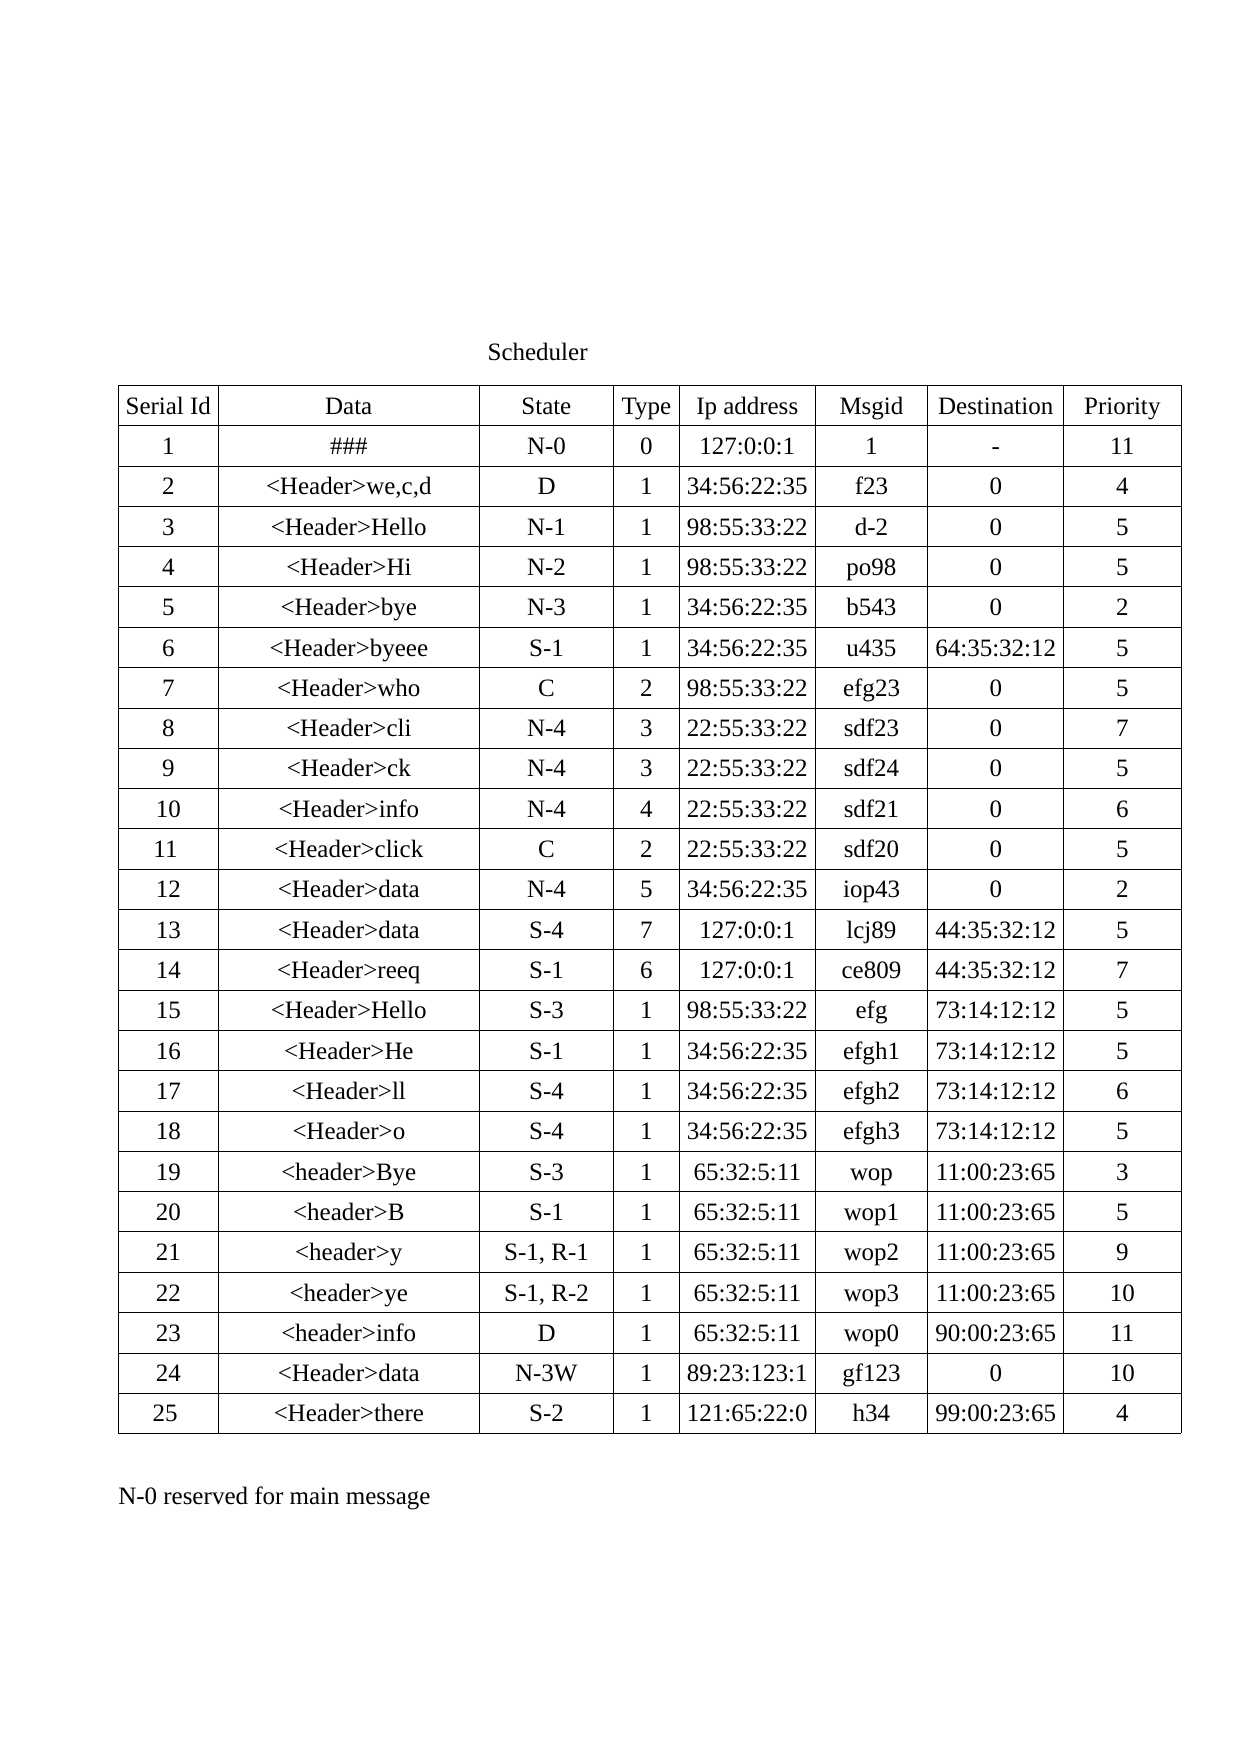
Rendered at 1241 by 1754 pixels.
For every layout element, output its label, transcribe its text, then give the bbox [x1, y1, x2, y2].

table_cell S-1, R-1 [480, 1232, 613, 1272]
table_cell 6 [614, 950, 679, 989]
table_cell C [480, 668, 613, 707]
table_cell <Header>reeq [219, 950, 479, 989]
table_cell 11:00:23:65 [928, 1232, 1063, 1272]
table_cell 4 [1064, 467, 1181, 506]
table_header Serial Id [119, 386, 218, 425]
table_cell 1 [614, 1273, 679, 1312]
table_cell h34 [816, 1394, 927, 1433]
table_cell 7 [614, 910, 679, 949]
table_cell 5 [1064, 668, 1181, 707]
table_cell 1 [614, 467, 679, 506]
table_header Destination [928, 386, 1063, 425]
table_cell sdf23 [816, 709, 927, 748]
table_cell b543 [816, 587, 927, 627]
table_cell wop1 [816, 1192, 927, 1231]
table_cell 7 [1064, 709, 1181, 748]
table_cell 1 [816, 426, 927, 466]
table_cell efg23 [816, 668, 927, 707]
table_cell S-2 [480, 1394, 613, 1433]
table_cell 22:55:33:22 [680, 749, 815, 788]
table_cell 22:55:33:22 [680, 789, 815, 828]
table_cell 5 [1064, 749, 1181, 788]
table_cell wop3 [816, 1273, 927, 1312]
table_cell 0 [928, 547, 1063, 586]
table_cell 34:56:22:35 [680, 467, 815, 506]
table_cell 18 [119, 1112, 218, 1151]
table_cell <Header>who [219, 668, 479, 707]
table_cell 23 [119, 1313, 218, 1352]
table_cell efgh2 [816, 1071, 927, 1111]
table_cell 5 [1064, 547, 1181, 586]
table_cell <Header>data [219, 1354, 479, 1393]
table_cell <Header>byeee [219, 628, 479, 667]
table_cell 11 [1064, 426, 1181, 466]
table_cell 34:56:22:35 [680, 1031, 815, 1070]
table_cell 44:35:32:12 [928, 950, 1063, 989]
table_cell u435 [816, 628, 927, 667]
table_cell 1 [119, 426, 218, 466]
table_cell 2 [614, 668, 679, 707]
table_cell 1 [614, 1192, 679, 1231]
table_cell 65:32:5:11 [680, 1192, 815, 1231]
table_cell 9 [119, 749, 218, 788]
table_cell 5 [1064, 910, 1181, 949]
table_cell 73:14:12:12 [928, 991, 1063, 1030]
table_cell <Header>ck [219, 749, 479, 788]
table_cell 9 [1064, 1232, 1181, 1272]
table_header Ip address [680, 386, 815, 425]
table_cell 34:56:22:35 [680, 1071, 815, 1111]
table_cell 25 [119, 1394, 218, 1433]
table_cell iop43 [816, 870, 927, 909]
table_cell 4 [614, 789, 679, 828]
table_cell 34:56:22:35 [680, 587, 815, 627]
table_cell 0 [928, 507, 1063, 546]
table_cell 73:14:12:12 [928, 1071, 1063, 1111]
table_cell <Header>ll [219, 1071, 479, 1111]
table_cell 64:35:32:12 [928, 628, 1063, 667]
table_cell 5 [1064, 829, 1181, 869]
table_cell 98:55:33:22 [680, 991, 815, 1030]
table_cell 0 [928, 829, 1063, 869]
table_cell <Header>we,c,d [219, 467, 479, 506]
table_cell 15 [119, 991, 218, 1030]
table_header Msgid [816, 386, 927, 425]
table_cell 11 [1064, 1313, 1181, 1352]
table_cell 2 [614, 829, 679, 869]
table_header Type [614, 386, 679, 425]
table_cell 0 [928, 870, 1063, 909]
table_cell 65:32:5:11 [680, 1273, 815, 1312]
table_cell <Header>Hello [219, 991, 479, 1030]
table_cell <Header>there [219, 1394, 479, 1433]
text N-0 reserved for main message [118, 1481, 1122, 1509]
table_cell lcj89 [816, 910, 927, 949]
table_cell 1 [614, 1232, 679, 1272]
table_cell 5 [1064, 628, 1181, 667]
table_cell 10 [1064, 1273, 1181, 1312]
table_cell 6 [1064, 789, 1181, 828]
table_cell 17 [119, 1071, 218, 1111]
table_cell 0 [928, 709, 1063, 748]
table_cell 98:55:33:22 [680, 668, 815, 707]
table_cell 6 [1064, 1071, 1181, 1111]
table_cell 89:23:123:1 [680, 1354, 815, 1393]
table_cell 34:56:22:35 [680, 870, 815, 909]
table_cell efgh1 [816, 1031, 927, 1070]
table_cell 1 [614, 547, 679, 586]
table_cell 24 [119, 1354, 218, 1393]
table_cell 2 [1064, 587, 1181, 627]
table_cell N-4 [480, 749, 613, 788]
table_cell S-1 [480, 950, 613, 989]
table_cell 22 [119, 1273, 218, 1312]
table_cell 65:32:5:11 [680, 1152, 815, 1191]
table_cell 1 [614, 587, 679, 627]
table_cell N-2 [480, 547, 613, 586]
table_cell 121:65:22:0 [680, 1394, 815, 1433]
text Scheduler [118, 337, 1122, 366]
table_cell 1 [614, 1394, 679, 1433]
table_cell <header>info [219, 1313, 479, 1352]
table_cell ce809 [816, 950, 927, 989]
table_cell 5 [1064, 991, 1181, 1030]
table_cell 0 [928, 587, 1063, 627]
table_cell S-1 [480, 628, 613, 667]
table_cell 5 [1064, 1112, 1181, 1151]
table_cell N-4 [480, 789, 613, 828]
table_cell 1 [614, 1031, 679, 1070]
table_cell <Header>cli [219, 709, 479, 748]
table_cell 65:32:5:11 [680, 1313, 815, 1352]
table_cell N-4 [480, 709, 613, 748]
table_cell 10 [119, 789, 218, 828]
table_cell 0 [614, 426, 679, 466]
table_cell S-4 [480, 910, 613, 949]
table_cell wop [816, 1152, 927, 1191]
table_cell f23 [816, 467, 927, 506]
table_cell 1 [614, 1313, 679, 1352]
table_cell <Header>info [219, 789, 479, 828]
table_cell 5 [614, 870, 679, 909]
table_cell 11 [119, 829, 218, 869]
table_cell sdf24 [816, 749, 927, 788]
table_header Data [219, 386, 479, 425]
table_cell 2 [1064, 870, 1181, 909]
table_cell 7 [1064, 950, 1181, 989]
table_cell 10 [1064, 1354, 1181, 1393]
table_cell S-3 [480, 1152, 613, 1191]
table_cell <header>y [219, 1232, 479, 1272]
table_cell <Header>data [219, 910, 479, 949]
table_cell <Header>Hello [219, 507, 479, 546]
table_cell 4 [1064, 1394, 1181, 1433]
table_cell 1 [614, 1071, 679, 1111]
table_cell 127:0:0:1 [680, 426, 815, 466]
table_cell <Header>click [219, 829, 479, 869]
table_cell 127:0:0:1 [680, 910, 815, 949]
table_cell sdf20 [816, 829, 927, 869]
table_cell 3 [614, 709, 679, 748]
table_cell 4 [119, 547, 218, 586]
table_cell 44:35:32:12 [928, 910, 1063, 949]
table_cell N-0 [480, 426, 613, 466]
table_cell N-3W [480, 1354, 613, 1393]
table_cell 1 [614, 1152, 679, 1191]
table_cell C [480, 829, 613, 869]
table_cell S-4 [480, 1071, 613, 1111]
table_cell 6 [119, 628, 218, 667]
table_cell S-4 [480, 1112, 613, 1151]
table_cell 0 [928, 1354, 1063, 1393]
table_cell 0 [928, 749, 1063, 788]
table_cell 19 [119, 1152, 218, 1191]
table_cell 98:55:33:22 [680, 507, 815, 546]
table_cell <header>Bye [219, 1152, 479, 1191]
table_cell 1 [614, 991, 679, 1030]
table_cell efg [816, 991, 927, 1030]
table_cell D [480, 1313, 613, 1352]
table_header State [480, 386, 613, 425]
table_cell 0 [928, 668, 1063, 707]
table_cell <header>ye [219, 1273, 479, 1312]
table_cell 2 [119, 467, 218, 506]
table_cell 7 [119, 668, 218, 707]
table_cell N-1 [480, 507, 613, 546]
table_cell 1 [614, 1354, 679, 1393]
table_cell S-3 [480, 991, 613, 1030]
table_cell 1 [614, 507, 679, 546]
table_cell 3 [614, 749, 679, 788]
table_cell wop2 [816, 1232, 927, 1272]
table_cell d-2 [816, 507, 927, 546]
table_cell 3 [1064, 1152, 1181, 1191]
table_cell 16 [119, 1031, 218, 1070]
table_cell 73:14:12:12 [928, 1031, 1063, 1070]
table_cell 8 [119, 709, 218, 748]
table_cell 99:00:23:65 [928, 1394, 1063, 1433]
table_cell S-1 [480, 1031, 613, 1070]
table_cell gf123 [816, 1354, 927, 1393]
table_cell 5 [119, 587, 218, 627]
table_cell 73:14:12:12 [928, 1112, 1063, 1151]
table_cell <Header>Hi [219, 547, 479, 586]
table_cell <Header>He [219, 1031, 479, 1070]
table_cell 13 [119, 910, 218, 949]
table_cell 11:00:23:65 [928, 1192, 1063, 1231]
table_cell 14 [119, 950, 218, 989]
table_cell <header>B [219, 1192, 479, 1231]
table_cell 1 [614, 1112, 679, 1151]
table_header Priority [1064, 386, 1181, 425]
table_cell 20 [119, 1192, 218, 1231]
table_cell 34:56:22:35 [680, 1112, 815, 1151]
table_cell 22:55:33:22 [680, 709, 815, 748]
table_cell S-1, R-2 [480, 1273, 613, 1312]
table_cell - [928, 426, 1063, 466]
table_cell efgh3 [816, 1112, 927, 1151]
table_cell 0 [928, 789, 1063, 828]
table_cell 0 [928, 467, 1063, 506]
table_cell 5 [1064, 507, 1181, 546]
table_cell 65:32:5:11 [680, 1232, 815, 1272]
table_cell <Header>bye [219, 587, 479, 627]
table_cell 21 [119, 1232, 218, 1272]
table_cell <Header>data [219, 870, 479, 909]
table_cell ### [219, 426, 479, 466]
table_cell S-1 [480, 1192, 613, 1231]
table_cell 5 [1064, 1192, 1181, 1231]
table_cell 98:55:33:22 [680, 547, 815, 586]
table_cell po98 [816, 547, 927, 586]
table_cell 3 [119, 507, 218, 546]
table_cell 11:00:23:65 [928, 1273, 1063, 1312]
table_cell 12 [119, 870, 218, 909]
table_cell N-4 [480, 870, 613, 909]
table_cell 127:0:0:1 [680, 950, 815, 989]
table_cell 1 [614, 628, 679, 667]
table_cell 90:00:23:65 [928, 1313, 1063, 1352]
table_cell 5 [1064, 1031, 1181, 1070]
table_cell <Header>o [219, 1112, 479, 1151]
table_cell sdf21 [816, 789, 927, 828]
table_cell 34:56:22:35 [680, 628, 815, 667]
table_cell D [480, 467, 613, 506]
table_cell N-3 [480, 587, 613, 627]
table_cell 22:55:33:22 [680, 829, 815, 869]
table_cell 11:00:23:65 [928, 1152, 1063, 1191]
table_cell wop0 [816, 1313, 927, 1352]
